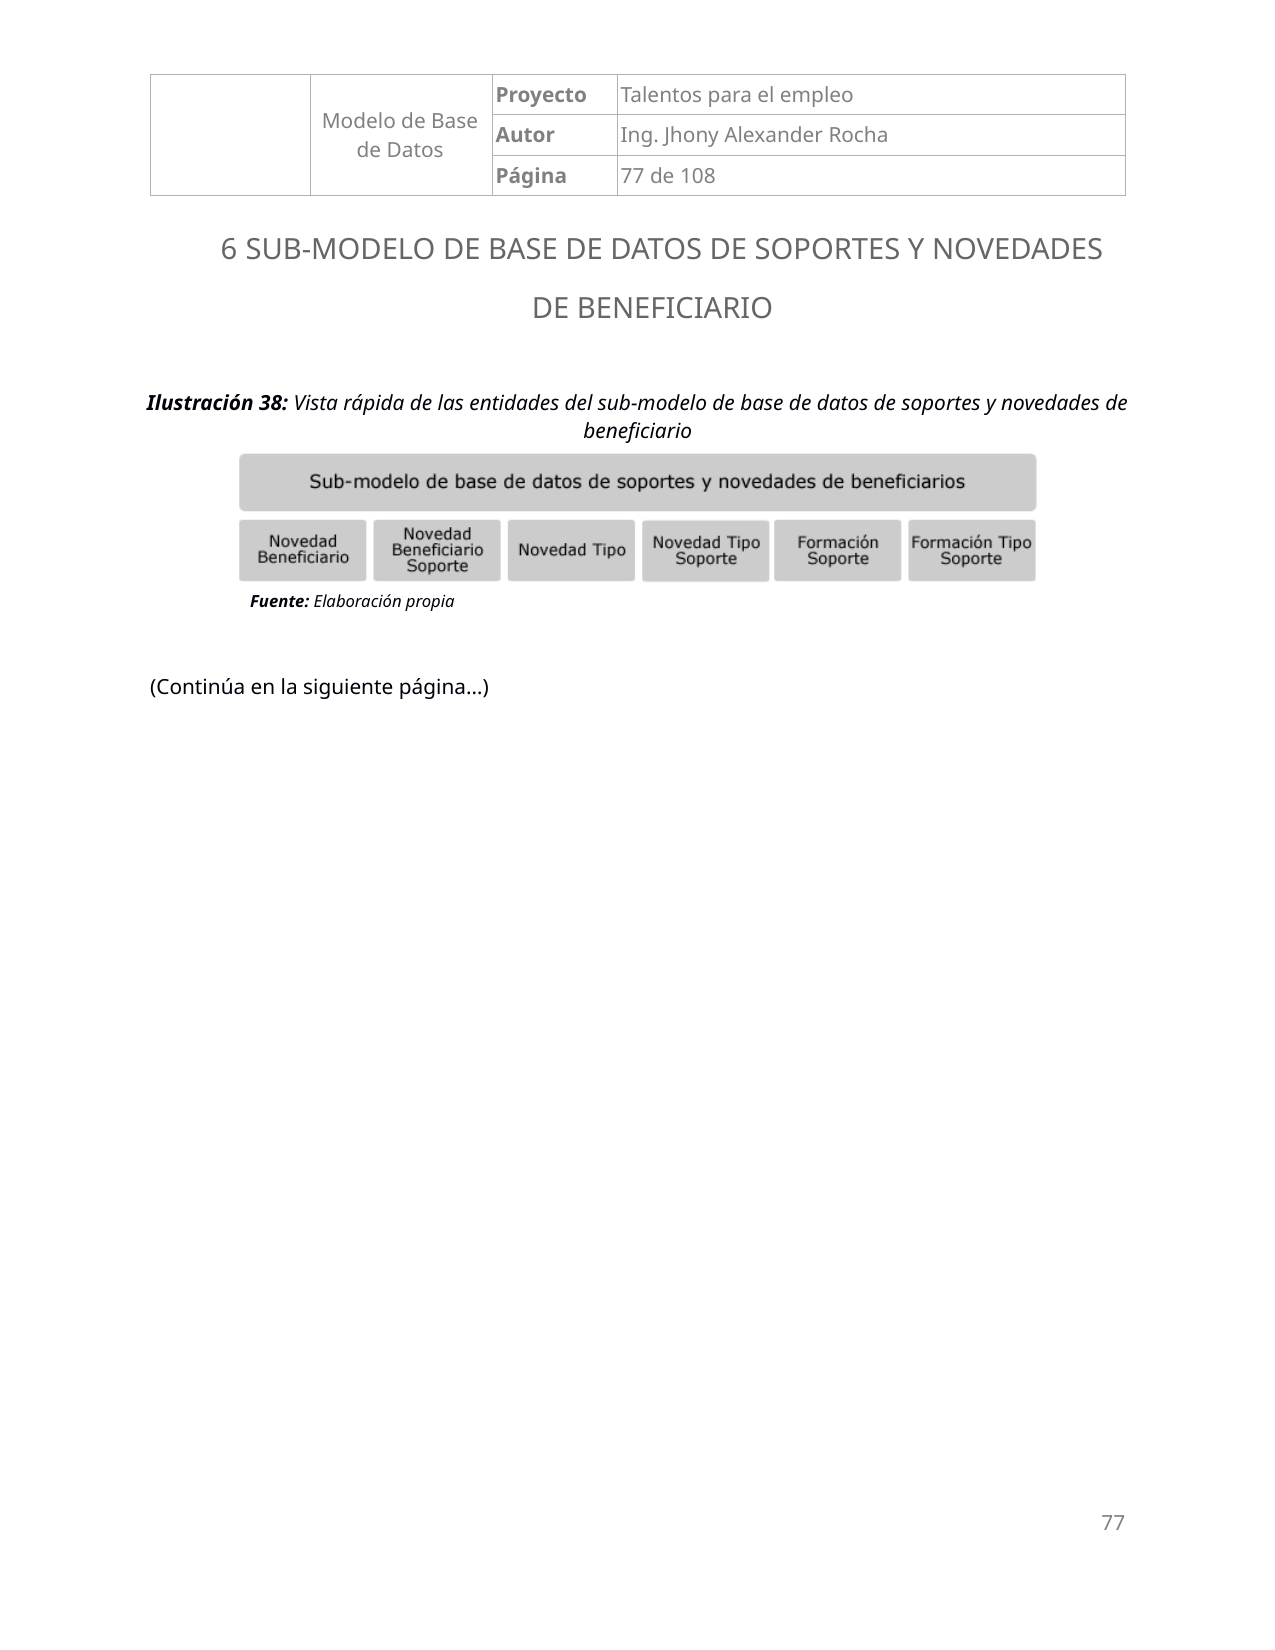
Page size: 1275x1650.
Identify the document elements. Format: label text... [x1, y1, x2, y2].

text (Continúa en la siguiente página…) [150, 672, 1125, 701]
text Fuente: Elaboración propia [250, 591, 1025, 613]
text Ilustración 38: Vista rápida de las entidades del sub-modelo de base de datos de soportes y novedades de beneficiario [128, 388, 1147, 445]
text [250, 613, 1025, 624]
subtitle Sub-modelo de base de datos de soportes y novedades de beneficiario [179, 228, 1125, 327]
picture [226, 445, 1049, 591]
